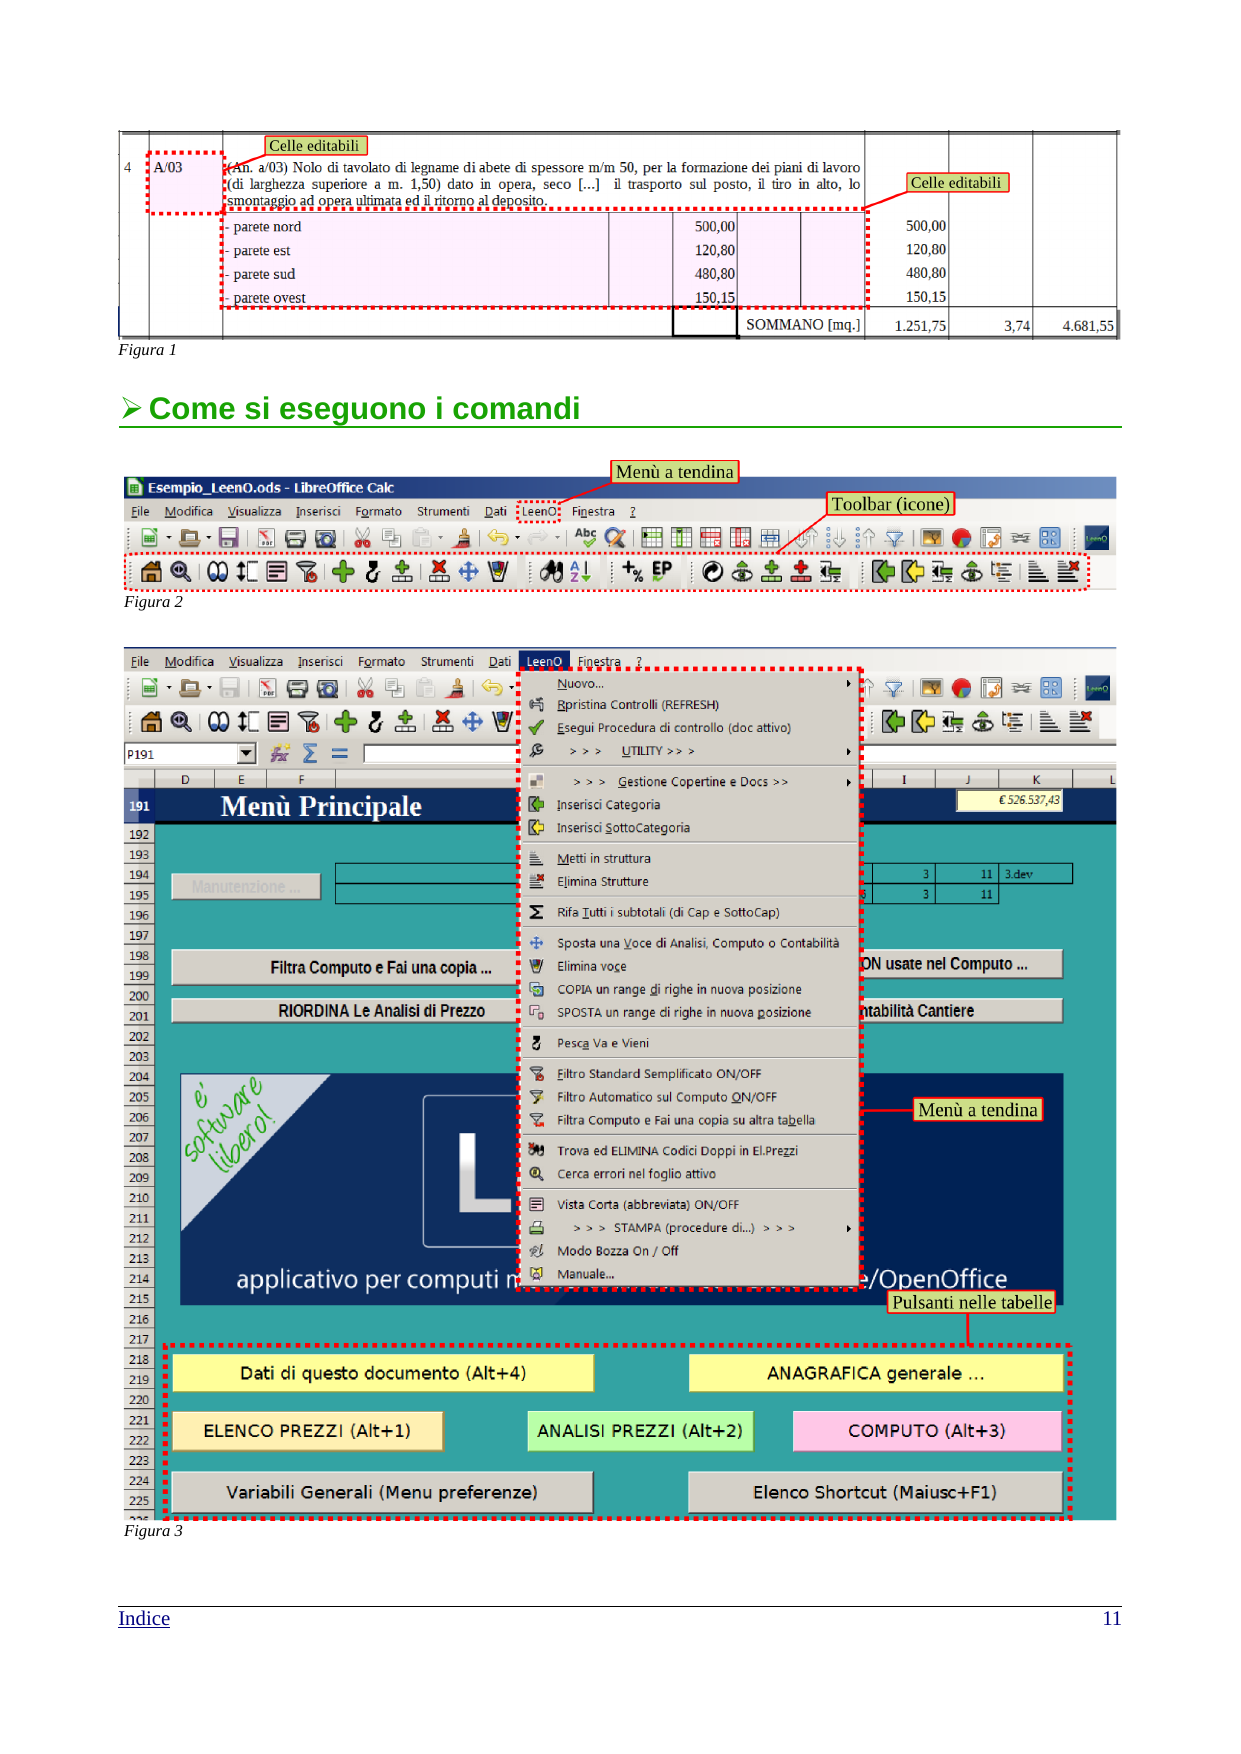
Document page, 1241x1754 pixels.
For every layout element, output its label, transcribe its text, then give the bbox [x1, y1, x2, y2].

table_header [118, 118, 1122, 358]
picture [123, 647, 1117, 1521]
table_cell [118, 611, 1122, 1565]
picture [123, 460, 1117, 592]
table_header [118, 448, 1122, 611]
picture [118, 130, 1121, 340]
subtitle Come si eseguono i comandi [119, 390, 1122, 426]
